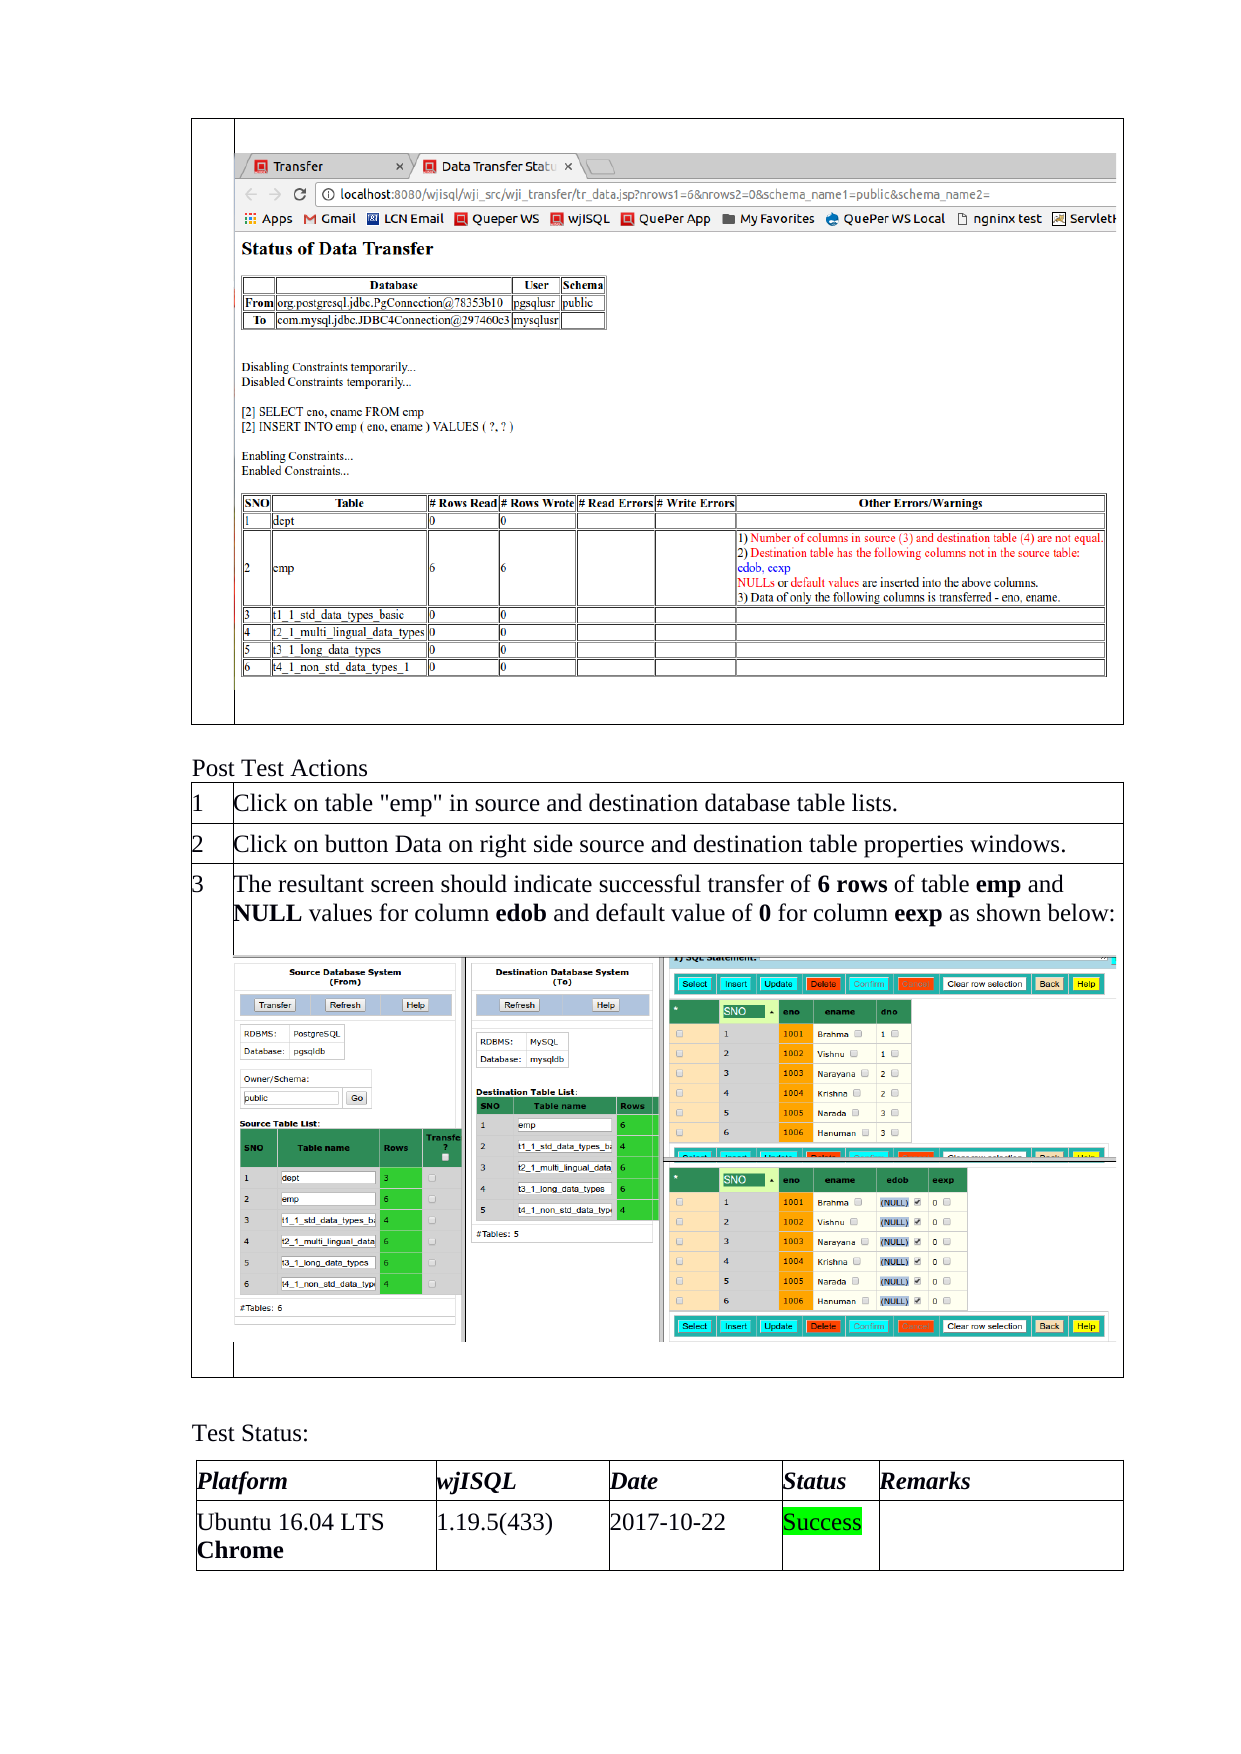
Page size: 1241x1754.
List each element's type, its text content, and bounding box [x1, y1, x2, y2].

table_cell The resultant screen should indicate successful transfer of 6 rows of table emp and NULL values for column edob and default value of 0 for column eexp as shown below: [234, 864, 1123, 1377]
table_header Remarks [880, 1461, 1123, 1500]
table_header 1 [192, 783, 233, 822]
table_cell 3 [192, 864, 233, 1377]
table_header Date [610, 1461, 782, 1500]
picture [232, 955, 1117, 1342]
table_cell Click on button Data on right side source and destination table properties windows. [234, 824, 1123, 863]
table_cell Success [783, 1501, 879, 1570]
table_cell Ubuntu 16.04 LTS Chrome [197, 1501, 436, 1570]
table_header [192, 119, 234, 724]
table_cell 2017-10-22 [610, 1501, 782, 1570]
table_header Click on table "emp" in source and destination database table lists. [234, 783, 1123, 822]
table_cell 1.19.5(433) [437, 1501, 609, 1570]
table_header Status [783, 1461, 879, 1500]
text Post Test Actions [118, 753, 1122, 782]
table_cell 2 [192, 824, 233, 863]
text Test Status: [118, 1418, 1122, 1447]
table_header wjISQL [437, 1461, 609, 1500]
table_header Platform [197, 1461, 436, 1500]
picture [233, 153, 1117, 690]
table_header [235, 119, 1123, 724]
table_cell [880, 1501, 1123, 1570]
